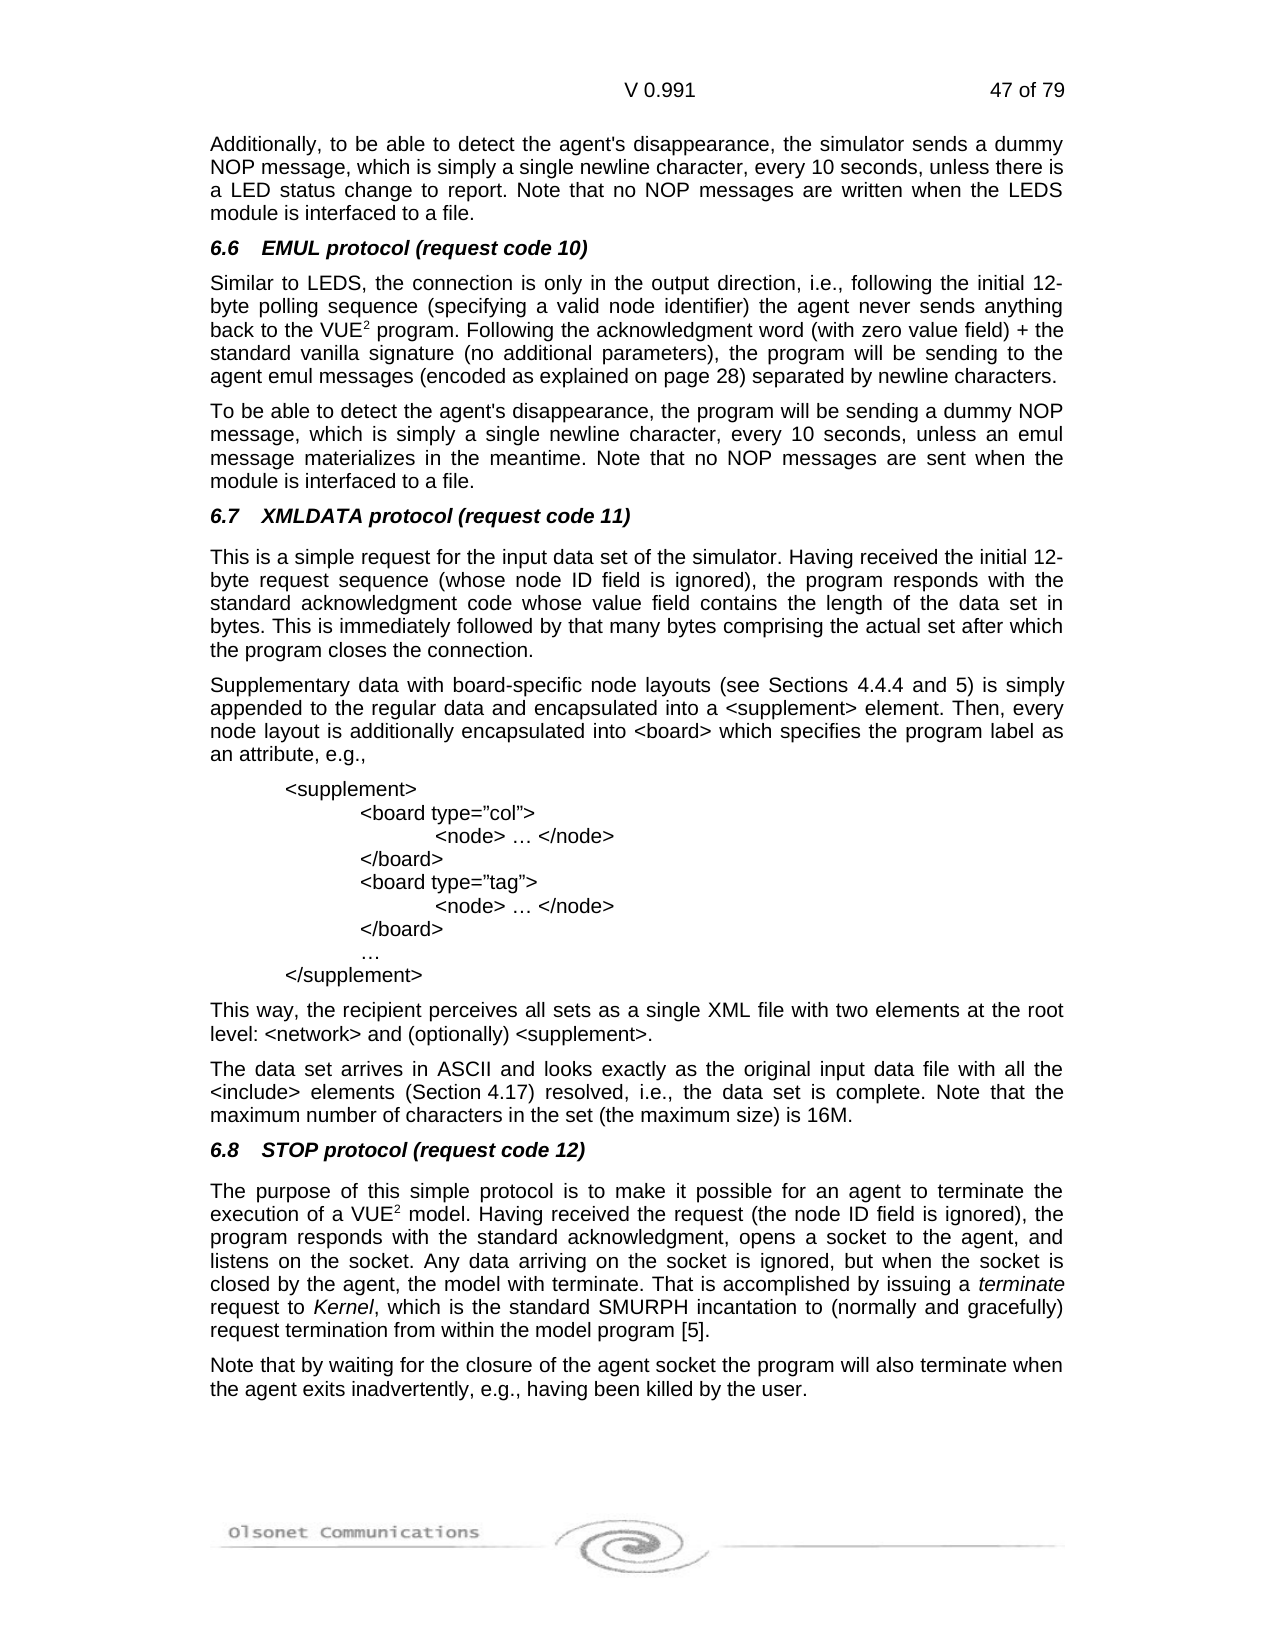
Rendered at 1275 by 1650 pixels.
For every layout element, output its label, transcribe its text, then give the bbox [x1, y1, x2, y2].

text The purpose of this simple protocol is to make it possible for an agent to terminate the execution of a VUE2 model. Having received the request (the node ID field is ignored), the program responds with the standard acknowledgment, opens a socket to the agent, and listens on the socket. Any data arriving on the socket is ignored, but when the socket is closed by the agent, the model with terminate. That is accomplished by issuing a terminate request to Kernel, which is the standard SMURPH incantation to (normally and gracefully) request termination from within the model program [5]. [210, 1179, 1065, 1342]
text <supplement> [210, 778, 1065, 801]
text </board> [210, 917, 1065, 941]
text Additionally, to be able to detect the agent's disappearance, the simulator sends a dummy NOP message, which is simply a single newline character, every 10 seconds, unless there is a LED status change to report. Note that no NOP messages are written when the LEDS module is interfaced to a file. [210, 132, 1065, 225]
text The data set arrives in ASCII and looks exactly as the original input data file with all the <include> elements (Section 4.17) resolved, i.e., the data set is complete. Note that the maximum number of characters in the set (the maximum size) is 16M. [210, 1057, 1065, 1127]
text Supplementary data with board-specific node layouts (see Sections 4.4.4 and 5) is simply appended to the regular data and encapsulated into a <supplement> element. Then, every node layout is additionally encapsulated into <board> which specifies the program label as an attribute, e.g., [210, 673, 1065, 766]
text <node> … </node> [210, 824, 1065, 848]
text <node> … </node> [210, 894, 1065, 917]
subtitle EMUL protocol (request code 10) [210, 237, 1065, 260]
text <board type=”tag”> [210, 871, 1065, 894]
text This is a simple request for the input data set of the simulator. Having received the initial 12-byte request sequence (whose node ID field is ignored), the program responds with the standard acknowledgment code whose value field contains the length of the data set in bytes. This is immediately followed by that many bytes comprising the actual set after which the program closes the connection. [210, 545, 1065, 662]
text <board type=”col”> [210, 801, 1065, 824]
text </supplement> [210, 964, 1065, 987]
subtitle XMLDATA protocol (request code 11) [210, 504, 1065, 528]
text Note that by waiting for the closure of the agent socket the program will also terminate when the agent exits inadvertently, e.g., having been killed by the user. [210, 1354, 1065, 1400]
picture [210, 1504, 1065, 1596]
text … [210, 941, 1065, 964]
text This way, the recipient perceives all sets as a single XML file with two elements at the root level: <network> and (optionally) <supplement>. [210, 999, 1065, 1045]
subtitle STOP protocol (request code 12) [210, 1138, 1065, 1162]
text </board> [210, 848, 1065, 871]
text Similar to LEDS, the connection is only in the output direction, i.e., following the initial 12-byte polling sequence (specifying a valid node identifier) the agent never sends anything back to the VUE2 program. Following the acknowledgment word (with zero value field) + the standard vanilla signature (no additional parameters), the program will be sending to the agent emul messages (encoded as explained on page 28) separated by newline characters. [210, 272, 1065, 388]
text To be able to detect the agent's disappearance, the program will be sending a dummy NOP message, which is simply a single newline character, every 10 seconds, unless an emul message materializes in the meantime. Note that no NOP messages are sent when the module is interfaced to a file. [210, 400, 1065, 493]
